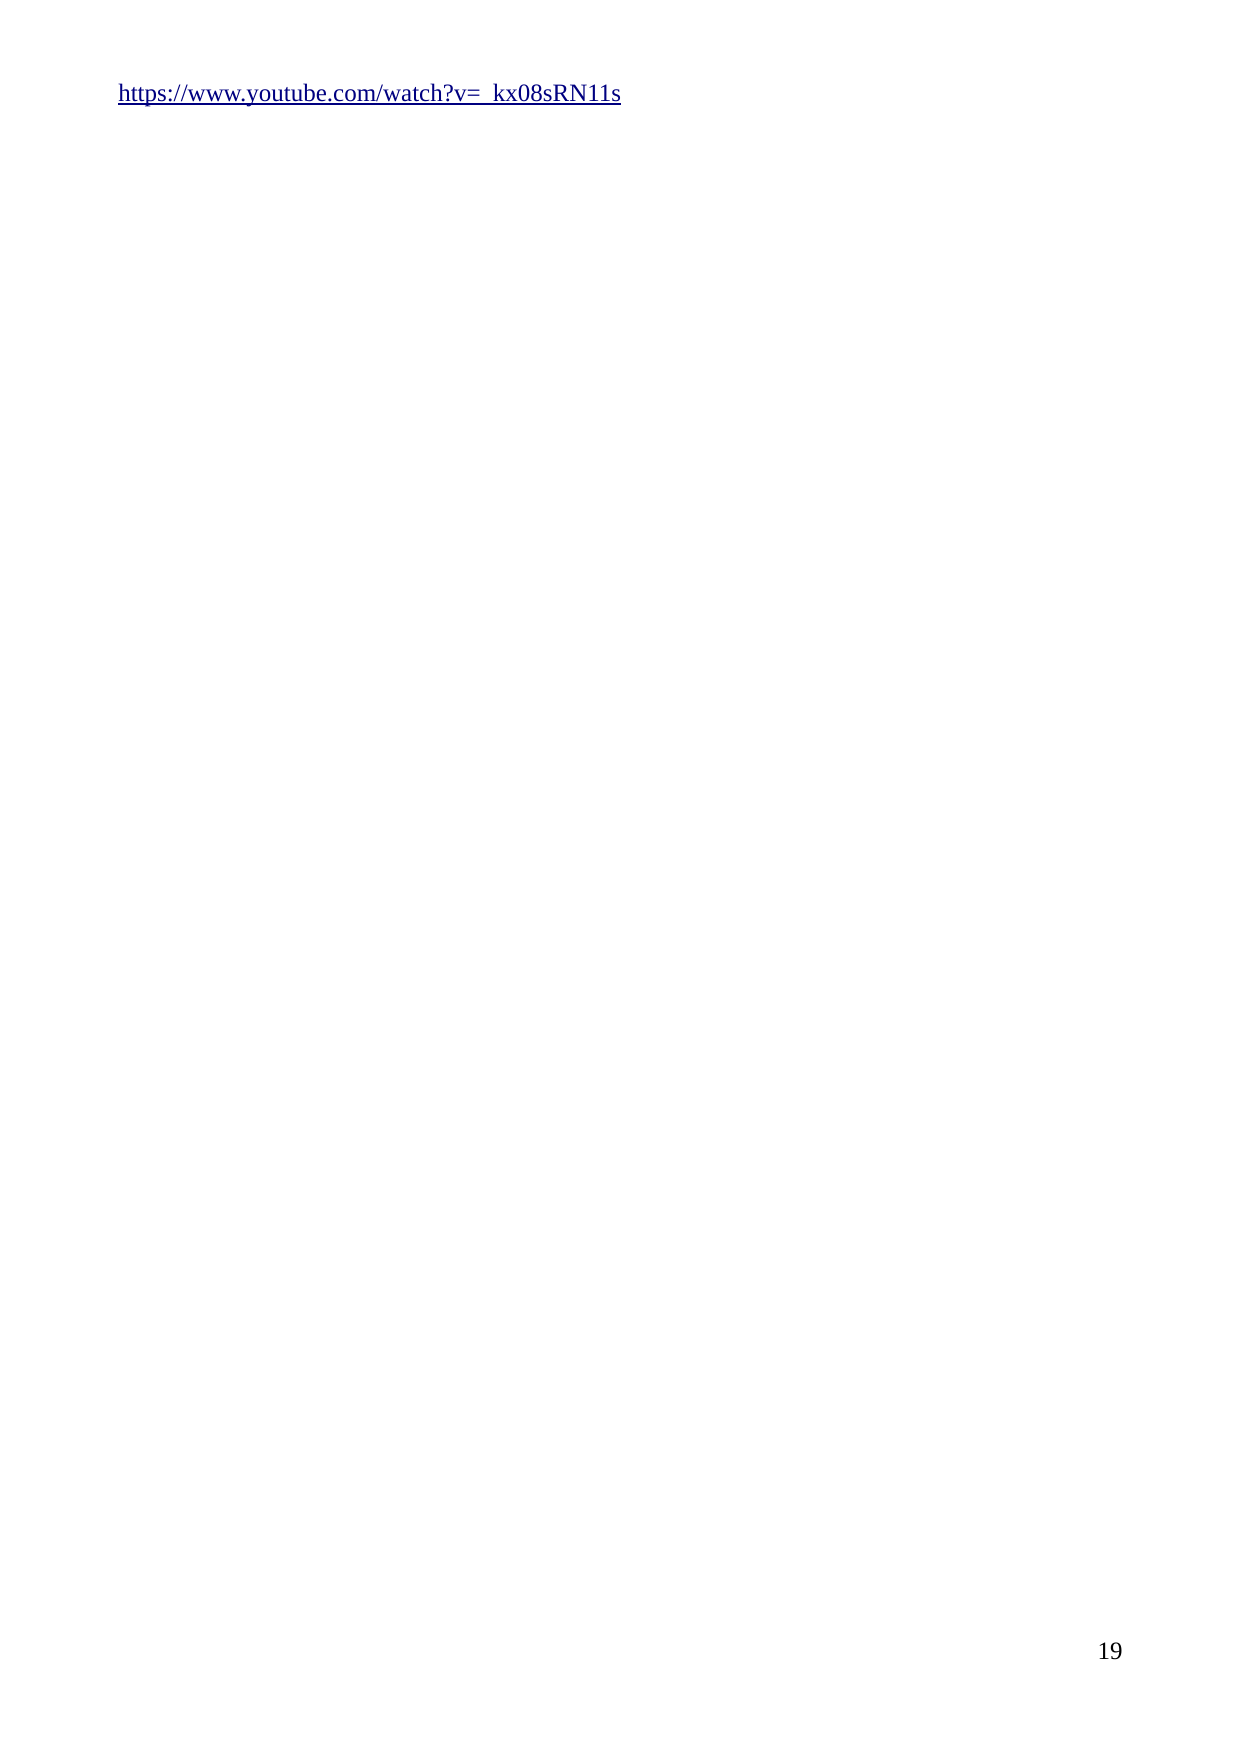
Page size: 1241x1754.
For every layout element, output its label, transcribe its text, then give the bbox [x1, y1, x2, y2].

text https://www.youtube.com/watch?v=_kx08sRN11s [118, 75, 1122, 109]
